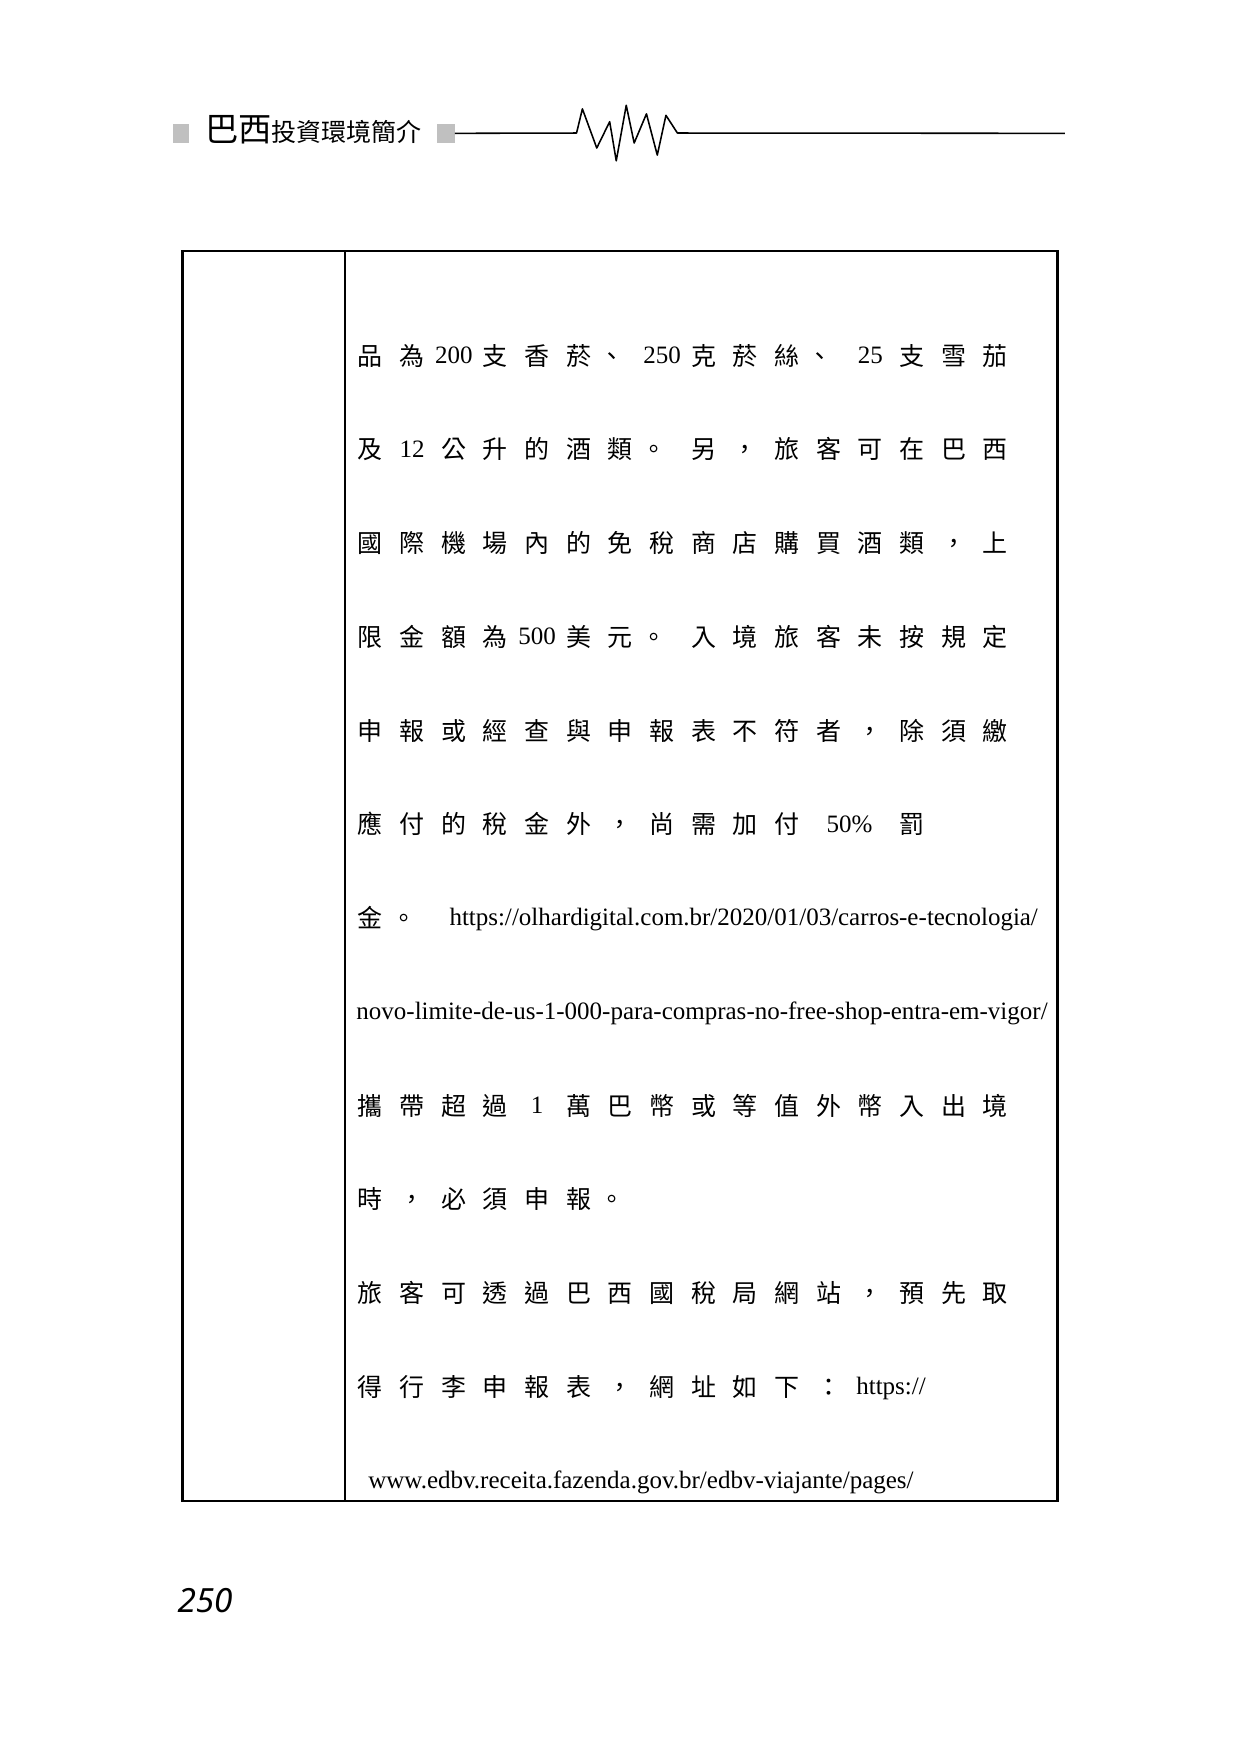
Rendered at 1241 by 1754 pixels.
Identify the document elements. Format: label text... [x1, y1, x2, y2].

table_cell 品為200支香菸、250克菸絲、25支雪茄及12公升的酒類。另，旅客可在巴西國際機場內的免稅商店購買酒類，上限金額為500美元。入境旅客未按規定申報或經查與申報表不符者，除須繳應付的稅金外，尚需加付50%罰金。https://olhardigital.com.br/2020/01/03/carros-e-tecnologia/novo-limite-de-us-1-000-para-compras-no-free-shop-entra-em-vigor/ 攜帶超過1萬巴幣或等值外幣入出境時，必須申報。 旅客可透過巴西國稅局網站，預先取得行李申報表，網址如下：https://www.edbv.receita.fazenda.gov.br/edbv-viajante/pages/ [346, 252, 1056, 1500]
table_cell [184, 252, 344, 1500]
